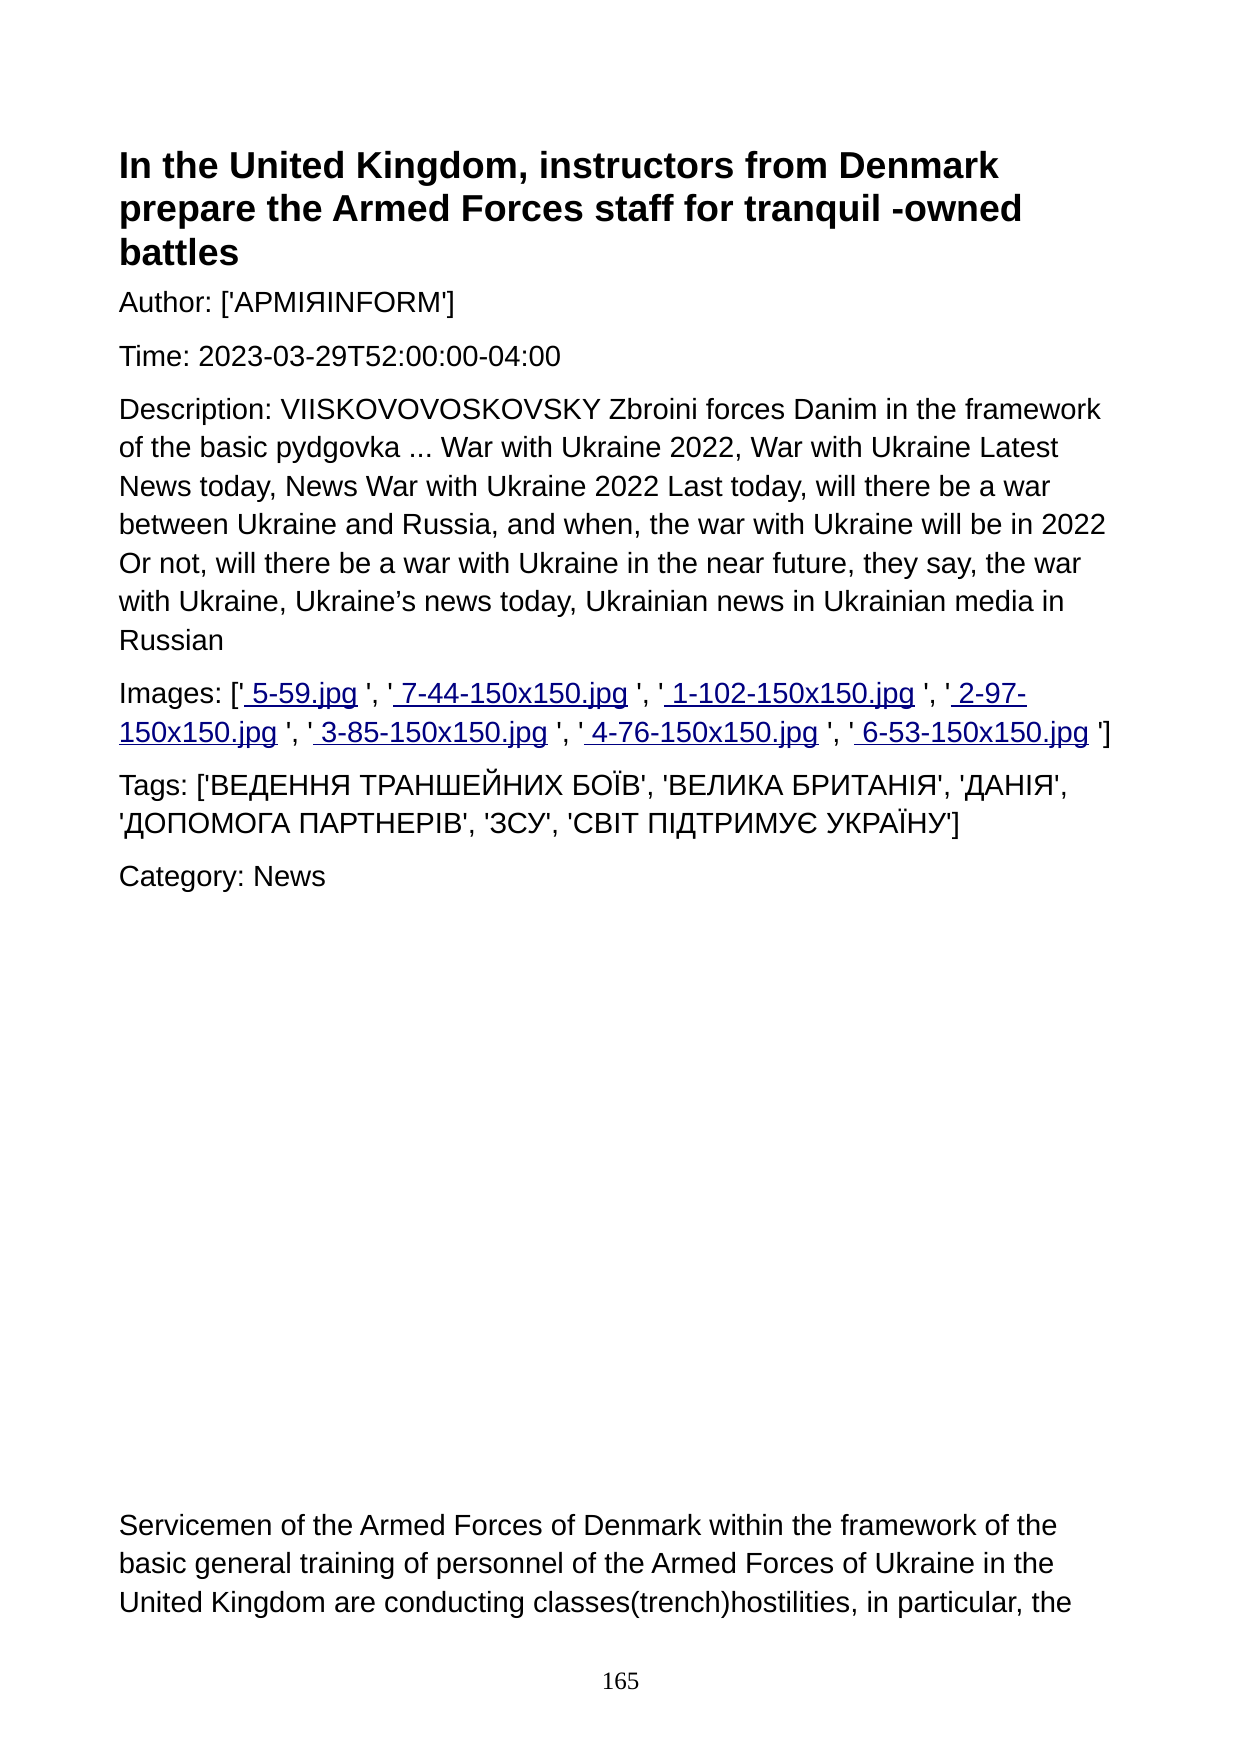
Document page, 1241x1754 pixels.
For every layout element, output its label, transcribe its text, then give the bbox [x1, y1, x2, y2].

text Tags: ['ВЕДЕННЯ ТРАНШЕЙНИХ БОЇВ', 'ВЕЛИКА БРИТАНІЯ', 'ДАНІЯ', 'ДОПОМОГА ПАРТНЕРІВ', 'ЗСУ', 'СВІТ ПІДТРИМУЄ УКРАЇНУ'] [118, 768, 1122, 840]
text Category: News [118, 859, 1122, 893]
text Time: 2023-03-29T52:00:00-04:00 [118, 338, 1122, 372]
text Images: [' 5-59.jpg ', ' 7-44-150x150.jpg ', ' 1-102-150x150.jpg ', ' 2-97-150x150.jpg ', ' 3-85-150x150.jpg ', ' 4-76-150x150.jpg ', ' 6-53-150x150.jpg '] [118, 676, 1122, 748]
text Author: ['АРМІЯINFORM'] [118, 285, 1122, 319]
text Description: VIISKOVOVOSKOVSKY Zbroini forces Danim in the framework of the basic pydgovka ... War with Ukraine 2022, War with Ukraine Latest News today, News War with Ukraine 2022 Last today, will there be a war between Ukraine and Russia, and when, the war with Ukraine will be in 2022 Or not, will there be a war with Ukraine in the near future, they say, the war with Ukraine, Ukraine’s news today, Ukrainian news in Ukrainian media in Russian [118, 392, 1122, 656]
text Servicemen of the Armed Forces of Denmark within the framework of the basic general training of personnel of the Armed Forces of Ukraine in the United Kingdom are conducting classes(trench)hostilities, in particular, the [118, 912, 1122, 1618]
subtitle In the United Kingdom, instructors from Denmark prepare the Armed Forces staff for tranquil -owned battles [118, 143, 1122, 273]
